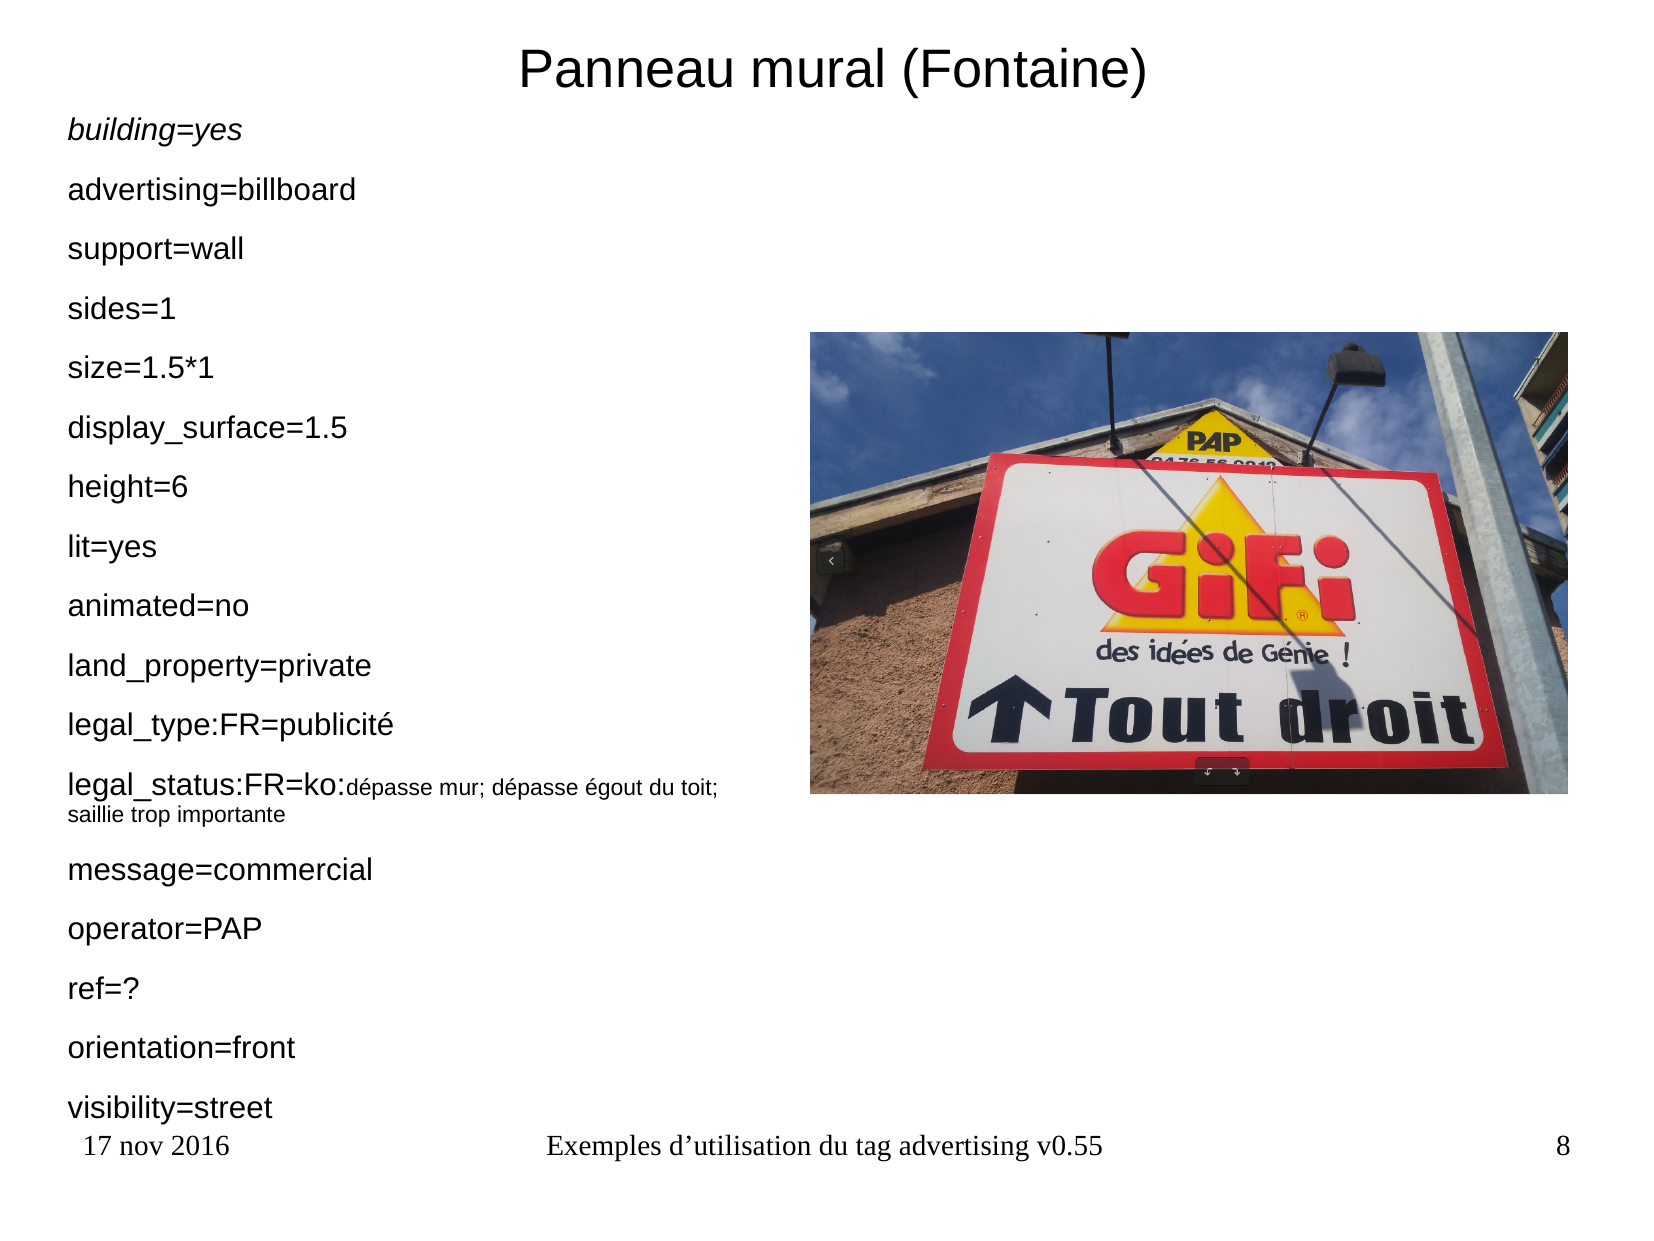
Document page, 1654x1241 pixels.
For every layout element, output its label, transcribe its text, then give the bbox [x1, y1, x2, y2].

title Panneau mural (Fontaine) [90, 17, 1579, 121]
picture [810, 332, 1568, 796]
text_box building=yes advertising=billboard support=wall sides=1 size=1.5*1 display_surface=1.5 height=6 lit=yes animated=no land_property=private legal_type:FR=publicité legal_status:FR=ko:dépasse mur; dépasse égout du toit; saillie trop importante message=commercial operator=PAP ref=? orientation=front visibility=street [52, 105, 751, 1133]
